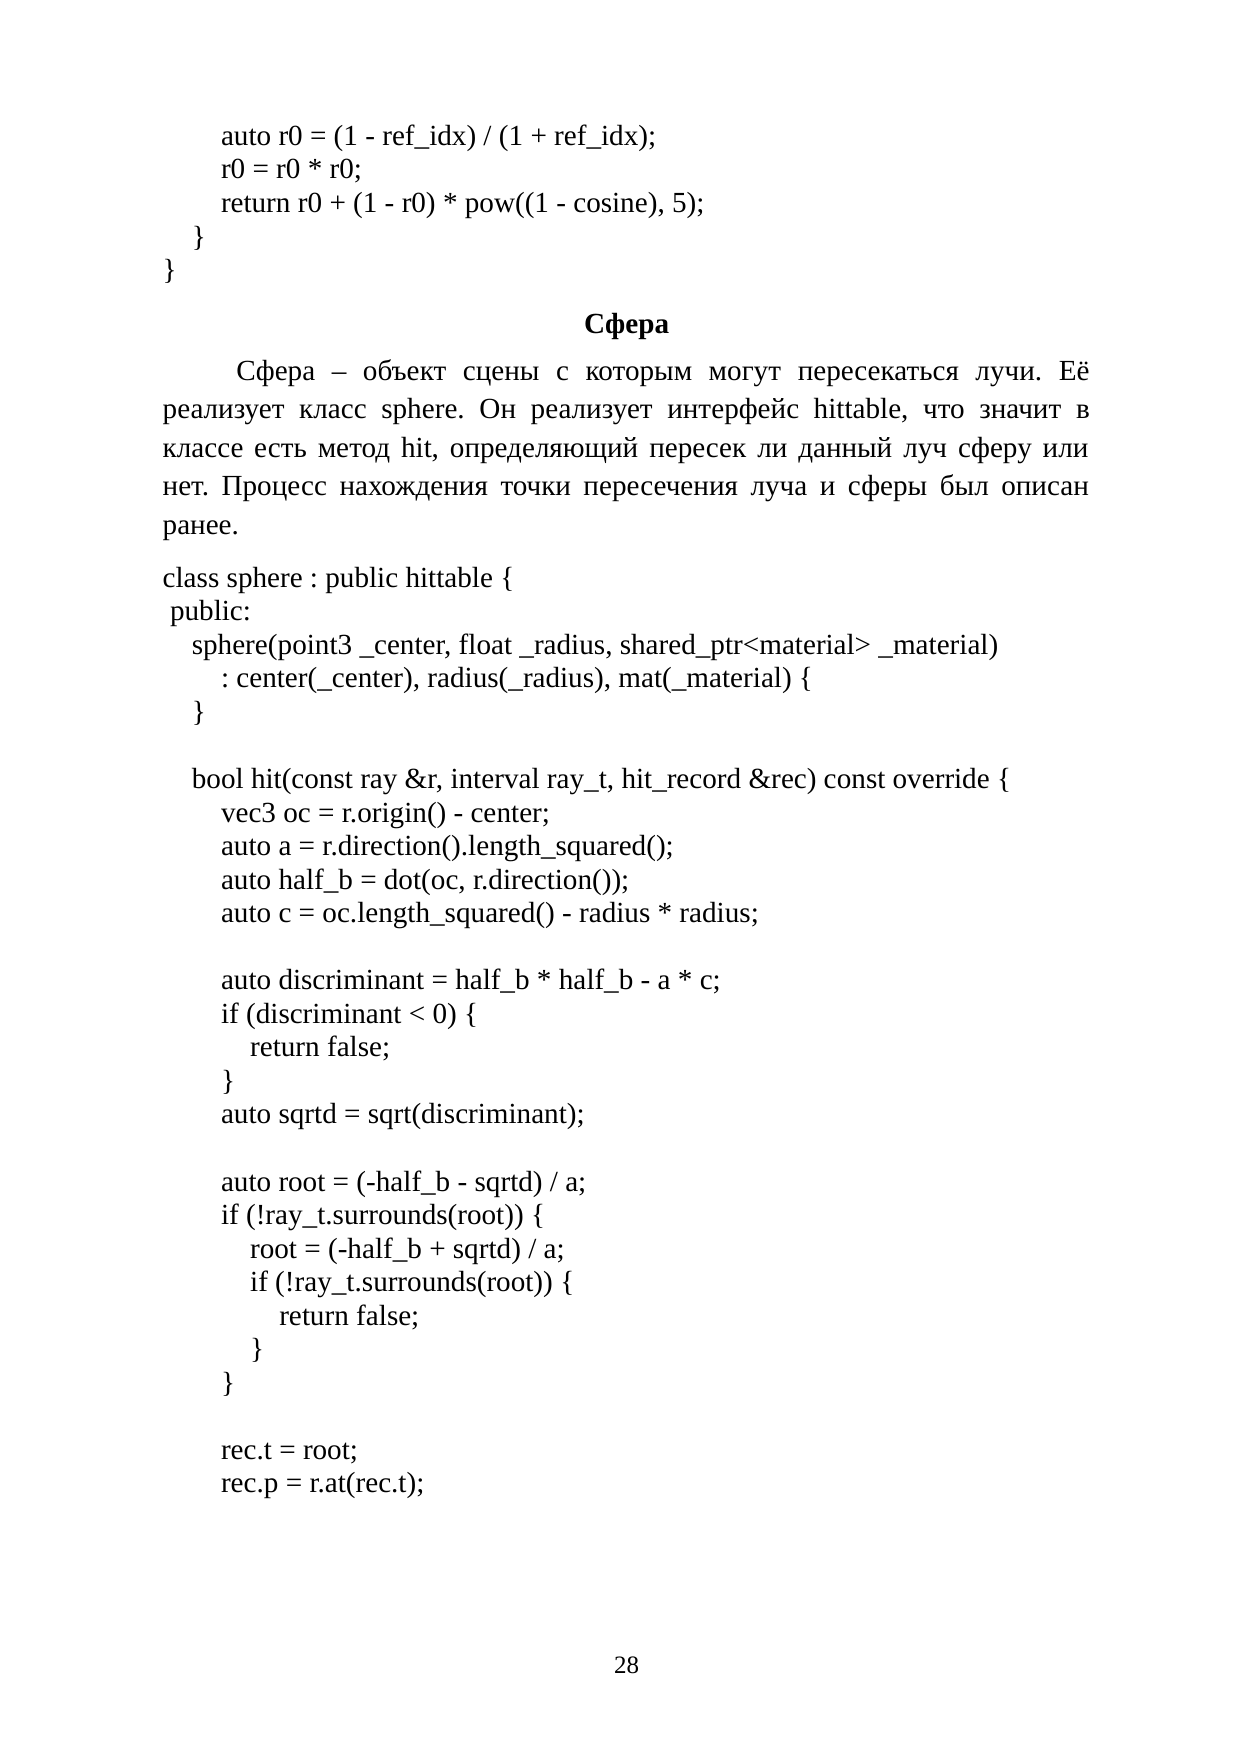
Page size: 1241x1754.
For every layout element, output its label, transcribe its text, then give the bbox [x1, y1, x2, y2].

text vec3 oc = r.origin() - center; [162, 795, 1090, 828]
text r0 = r0 * r0; [162, 152, 1090, 185]
text auto sqrtd = sqrt(discriminant); [162, 1097, 1090, 1130]
text class sphere : public hittable { [162, 560, 1090, 593]
text root = (-half_b + sqrtd) / a; [162, 1231, 1090, 1264]
text if (discriminant < 0) { [162, 996, 1090, 1029]
text auto a = r.direction().length_squared(); [162, 828, 1090, 862]
subtitle Сфера [162, 307, 1090, 340]
text } [162, 219, 1090, 252]
text auto root = (-half_b - sqrtd) / a; [162, 1164, 1090, 1197]
text } [162, 1331, 1090, 1365]
text return false; [162, 1029, 1090, 1063]
text auto c = oc.length_squared() - radius * radius; [162, 895, 1090, 929]
text return r0 + (1 - r0) * pow((1 - cosine), 5); [162, 185, 1090, 219]
text public: [162, 593, 1090, 627]
text rec.p = r.at(rec.t); [162, 1466, 1090, 1499]
text } [162, 694, 1090, 728]
text auto r0 = (1 - ref_idx) / (1 + ref_idx); [162, 118, 1090, 152]
text bool hit(const ray &r, interval ray_t, hit_record &rec) const override { [162, 761, 1090, 795]
text return false; [162, 1298, 1090, 1331]
text } [162, 1063, 1090, 1097]
text auto half_b = dot(oc, r.direction()); [162, 862, 1090, 895]
text } [162, 252, 1090, 286]
text sphere(point3 _center, float _radius, shared_ptr<material> _material) [162, 627, 1090, 661]
text auto discriminant = half_b * half_b - a * c; [162, 962, 1090, 996]
text rec.t = root; [162, 1432, 1090, 1466]
text if (!ray_t.surrounds(root)) { [162, 1264, 1090, 1298]
text Сфера – объект сцены с которым могут пересекаться лучи. Её реализует класс sphere. Он реализует интерфейс hittable, что значит в классе есть метод hit, определяющий пересек ли данный луч сферу или нет. Процесс нахождения точки пересечения луча и сферы был описан ранее. [162, 353, 1090, 540]
text } [162, 1365, 1090, 1398]
text : center(_center), radius(_radius), mat(_material) { [162, 661, 1090, 694]
text if (!ray_t.surrounds(root)) { [162, 1197, 1090, 1231]
